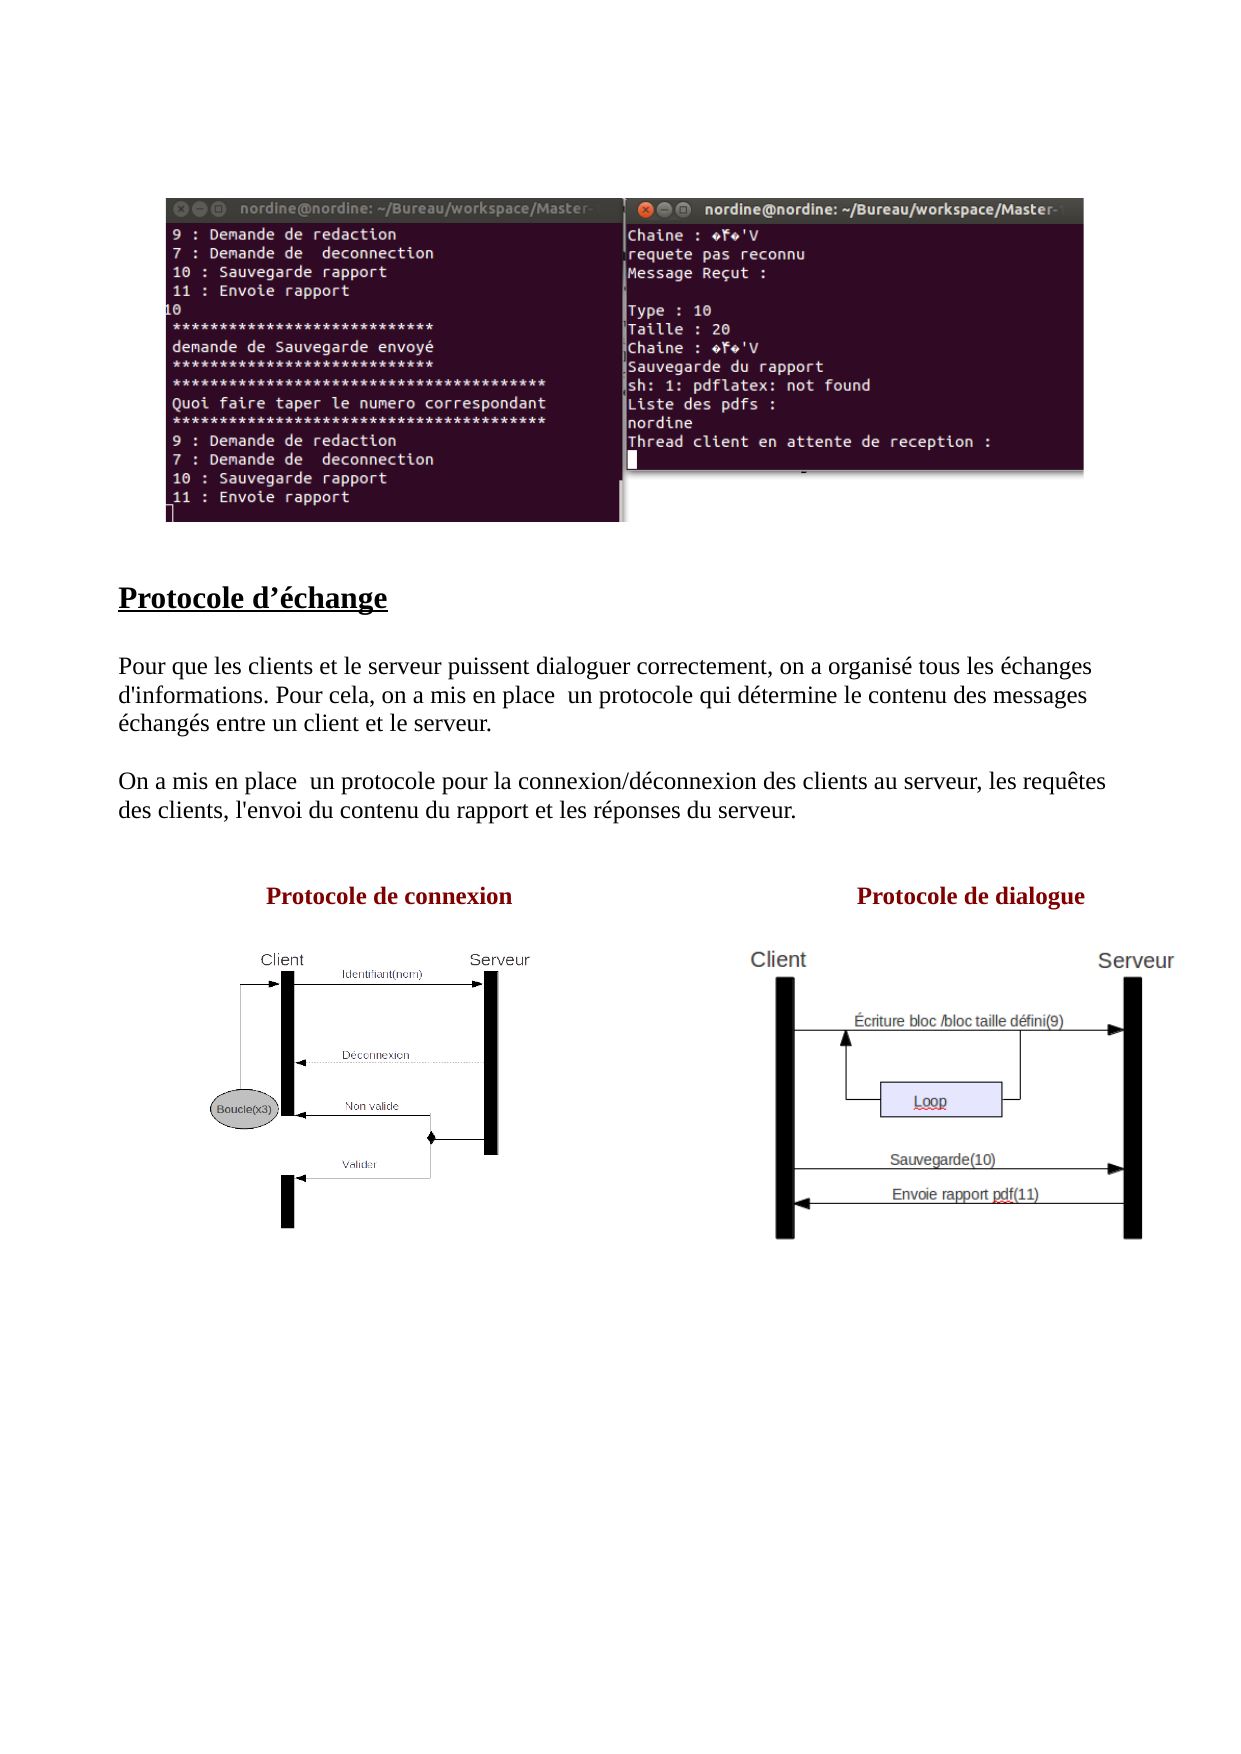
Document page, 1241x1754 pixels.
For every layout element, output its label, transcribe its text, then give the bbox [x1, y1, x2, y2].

text Protocole de connexion Protocole de dialogue [118, 881, 1122, 910]
text On a mis en place un protocole pour la connexion/déconnexion des clients au serveur, les requêtes des clients, l'envoi du contenu du rapport et les réponses du serveur. [118, 766, 1122, 823]
picture [165, 198, 1084, 522]
text Pour que les clients et le serveur puissent dialoguer correctement, on a organisé tous les échanges d'informations. Pour cela, on a mis en place un protocole qui détermine le contenu des messages échangés entre un client et le serveur. [118, 651, 1122, 737]
text Protocole d’échange [118, 579, 1122, 615]
picture [152, 936, 608, 1243]
picture [746, 941, 1180, 1244]
